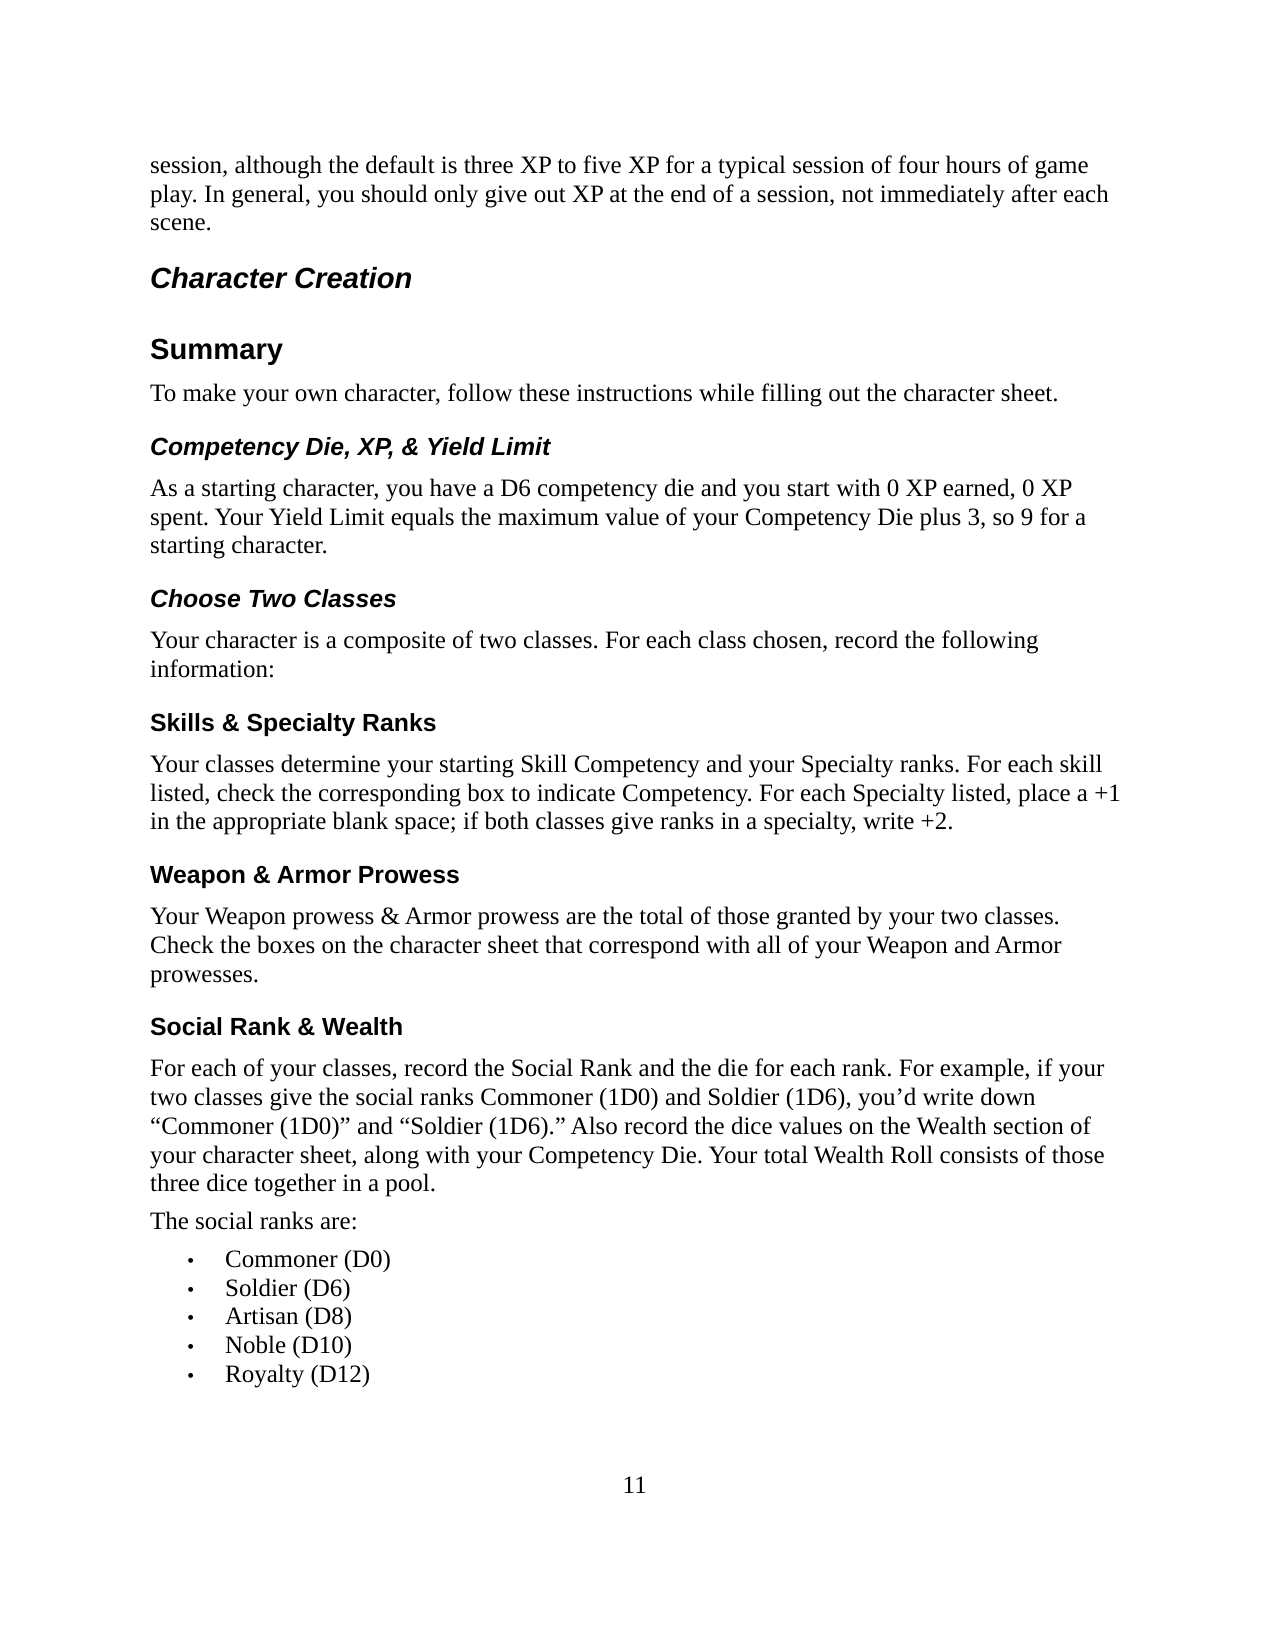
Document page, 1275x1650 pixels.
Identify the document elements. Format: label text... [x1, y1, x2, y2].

text Your Weapon prowess & Armor prowess are the total of those granted by your two classes. Check the boxes on the character sheet that correspond with all of your Weapon and Armor prowesses. [150, 901, 1125, 987]
subtitle Skills & Specialty Ranks [150, 708, 1125, 736]
list Soldier (D6) [187, 1273, 1125, 1301]
list Artisan (D8) [187, 1301, 1125, 1330]
text session, although the default is three XP to five XP for a typical session of four hours of game play. In general, you should only give out XP at the end of a session, not immediately after each scene. [150, 150, 1125, 236]
list Royalty (D12) [187, 1359, 1125, 1388]
list Commoner (D0) [187, 1244, 1125, 1273]
text Your character is a composite of two classes. For each class chosen, record the following information: [150, 625, 1125, 683]
text For each of your classes, record the Social Rank and the die for each rank. For example, if your two classes give the social ranks Commoner (1D0) and Soldier (1D6), you’d write down “Commoner (1D0)” and “Soldier (1D6).” Also record the dice values on the Wealth section of your character sheet, along with your Competency Die. Your total Wealth Roll consists of those three dice together in a pool. [150, 1053, 1125, 1197]
list Noble (D10) [187, 1330, 1125, 1359]
subtitle Social Rank & Wealth [150, 1012, 1125, 1041]
text As a starting character, you have a D6 competency die and you start with 0 XP earned, 0 XP spent. Your Yield Limit equals the maximum value of your Competency Die plus 3, so 9 for a starting character. [150, 473, 1125, 559]
text To make your own character, follow these instructions while filling out the character sheet. [150, 378, 1125, 407]
subtitle Choose Two Classes [150, 584, 1125, 613]
text The social ranks are: [150, 1206, 1125, 1235]
subtitle Weapon & Armor Prowess [150, 860, 1125, 889]
subtitle Competency Die, XP, & Yield Limit [150, 432, 1125, 461]
subtitle Summary [150, 332, 1125, 366]
subtitle Character Creation [150, 261, 1125, 295]
text Your classes determine your starting Skill Competency and your Specialty ranks. For each skill listed, check the corresponding box to indicate Competency. For each Specialty listed, place a +1 in the appropriate blank space; if both classes give ranks in a specialty, write +2. [150, 749, 1125, 835]
